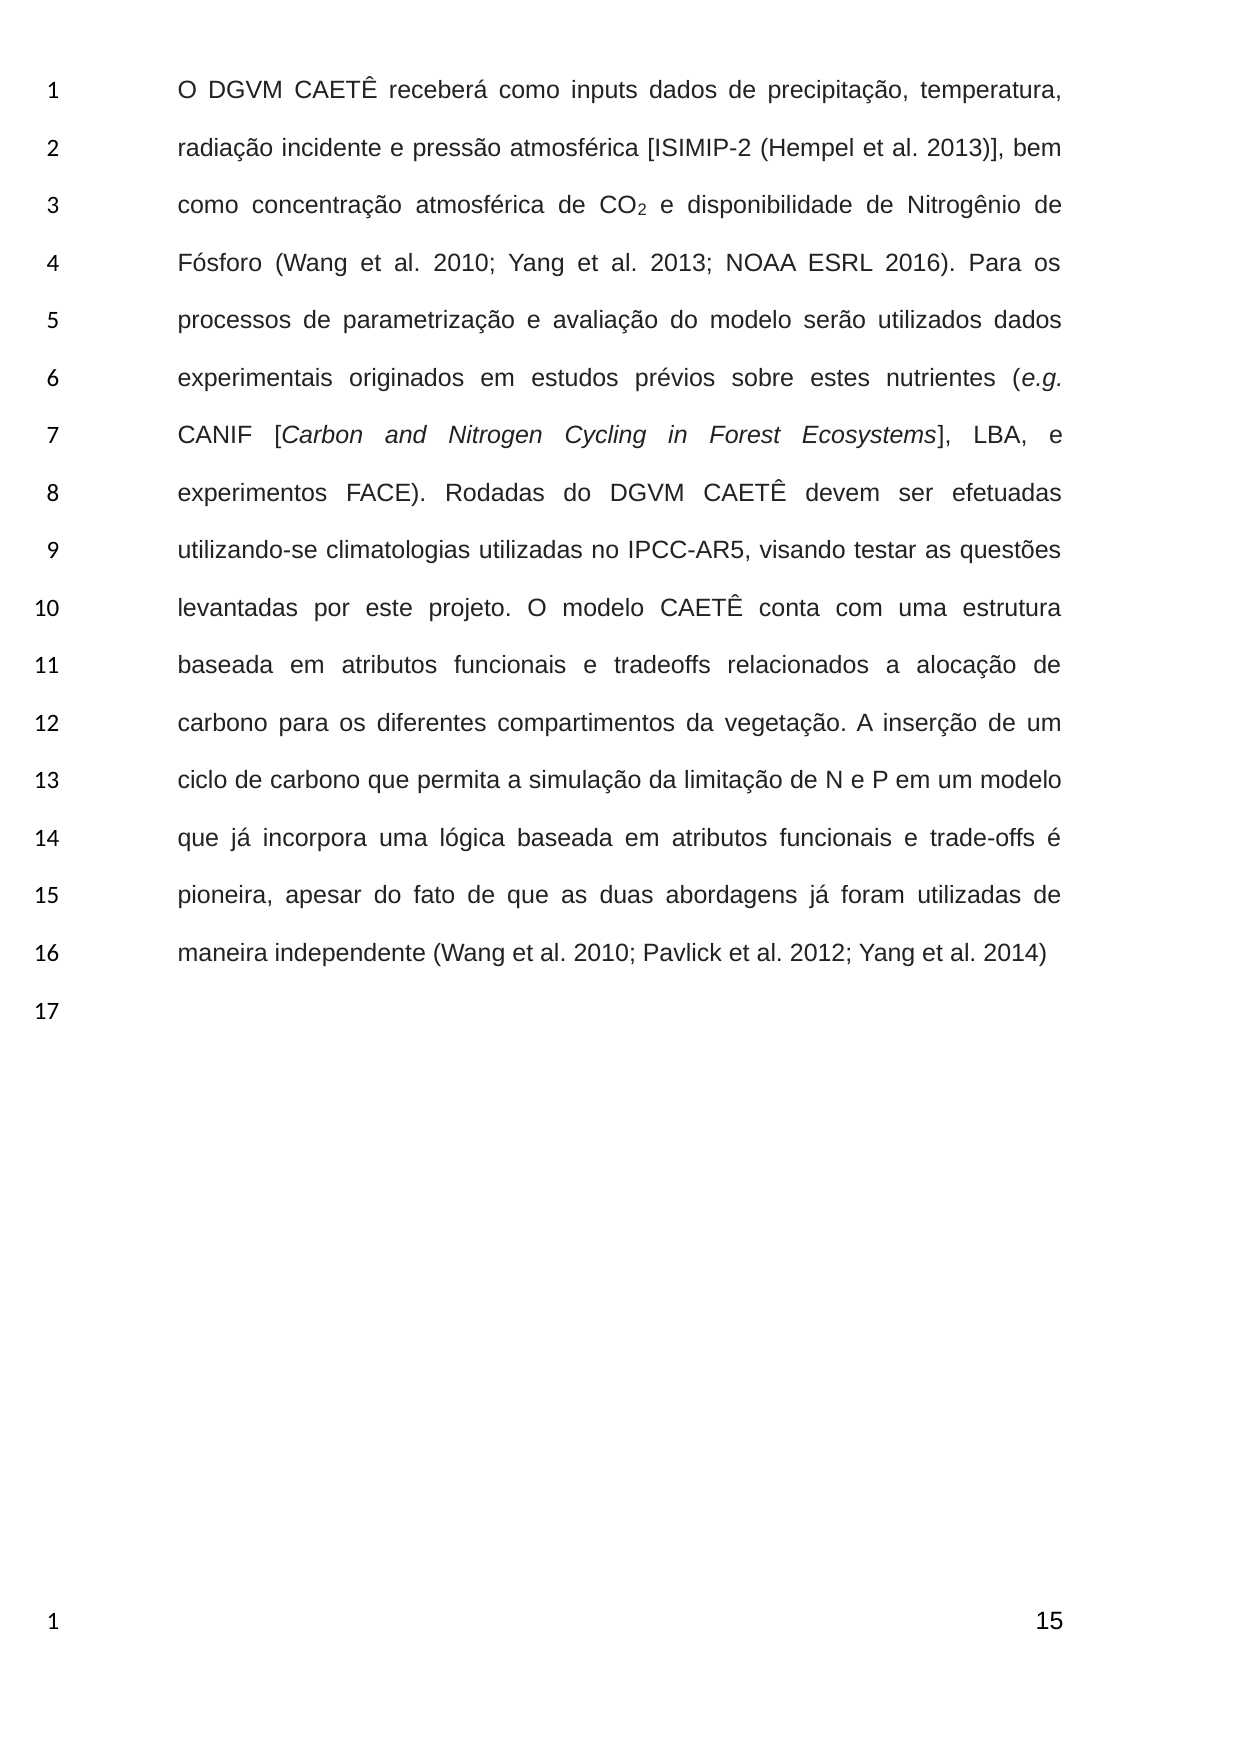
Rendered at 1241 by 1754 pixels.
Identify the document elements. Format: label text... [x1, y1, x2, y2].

text O DGVM CAETÊ receberá como inputs dados de precipitação, temperatura, radiação incidente e pressão atmosférica [ISIMIP-2 (Hempel et al. 2013)], bem como concentração atmosférica de CO2 e disponibilidade de Nitrogênio de Fósforo (Wang et al. 2010; Yang et al. 2013; NOAA ESRL 2016). Para os processos de parametrização e avaliação do modelo serão utilizados dados experimentais originados em estudos prévios sobre estes nutrientes (e.g. CANIF [Carbon and Nitrogen Cycling in Forest Ecosystems], LBA, e experimentos FACE). Rodadas do DGVM CAETÊ devem ser efetuadas utilizando-se climatologias utilizadas no IPCC-AR5, visando testar as questões levantadas por este projeto. O modelo CAETÊ conta com uma estrutura baseada em atributos funcionais e tradeoffs relacionados a alocação de carbono para os diferentes compartimentos da vegetação. A inserção de um ciclo de carbono que permita a simulação da limitação de N e P em um modelo que já incorpora uma lógica baseada em atributos funcionais e trade-offs é pioneira, apesar do fato de que as duas abordagens já foram utilizadas de maneira independente (Wang et al. 2010; Pavlick et al. 2012; Yang et al. 2014) [177, 75, 1063, 966]
